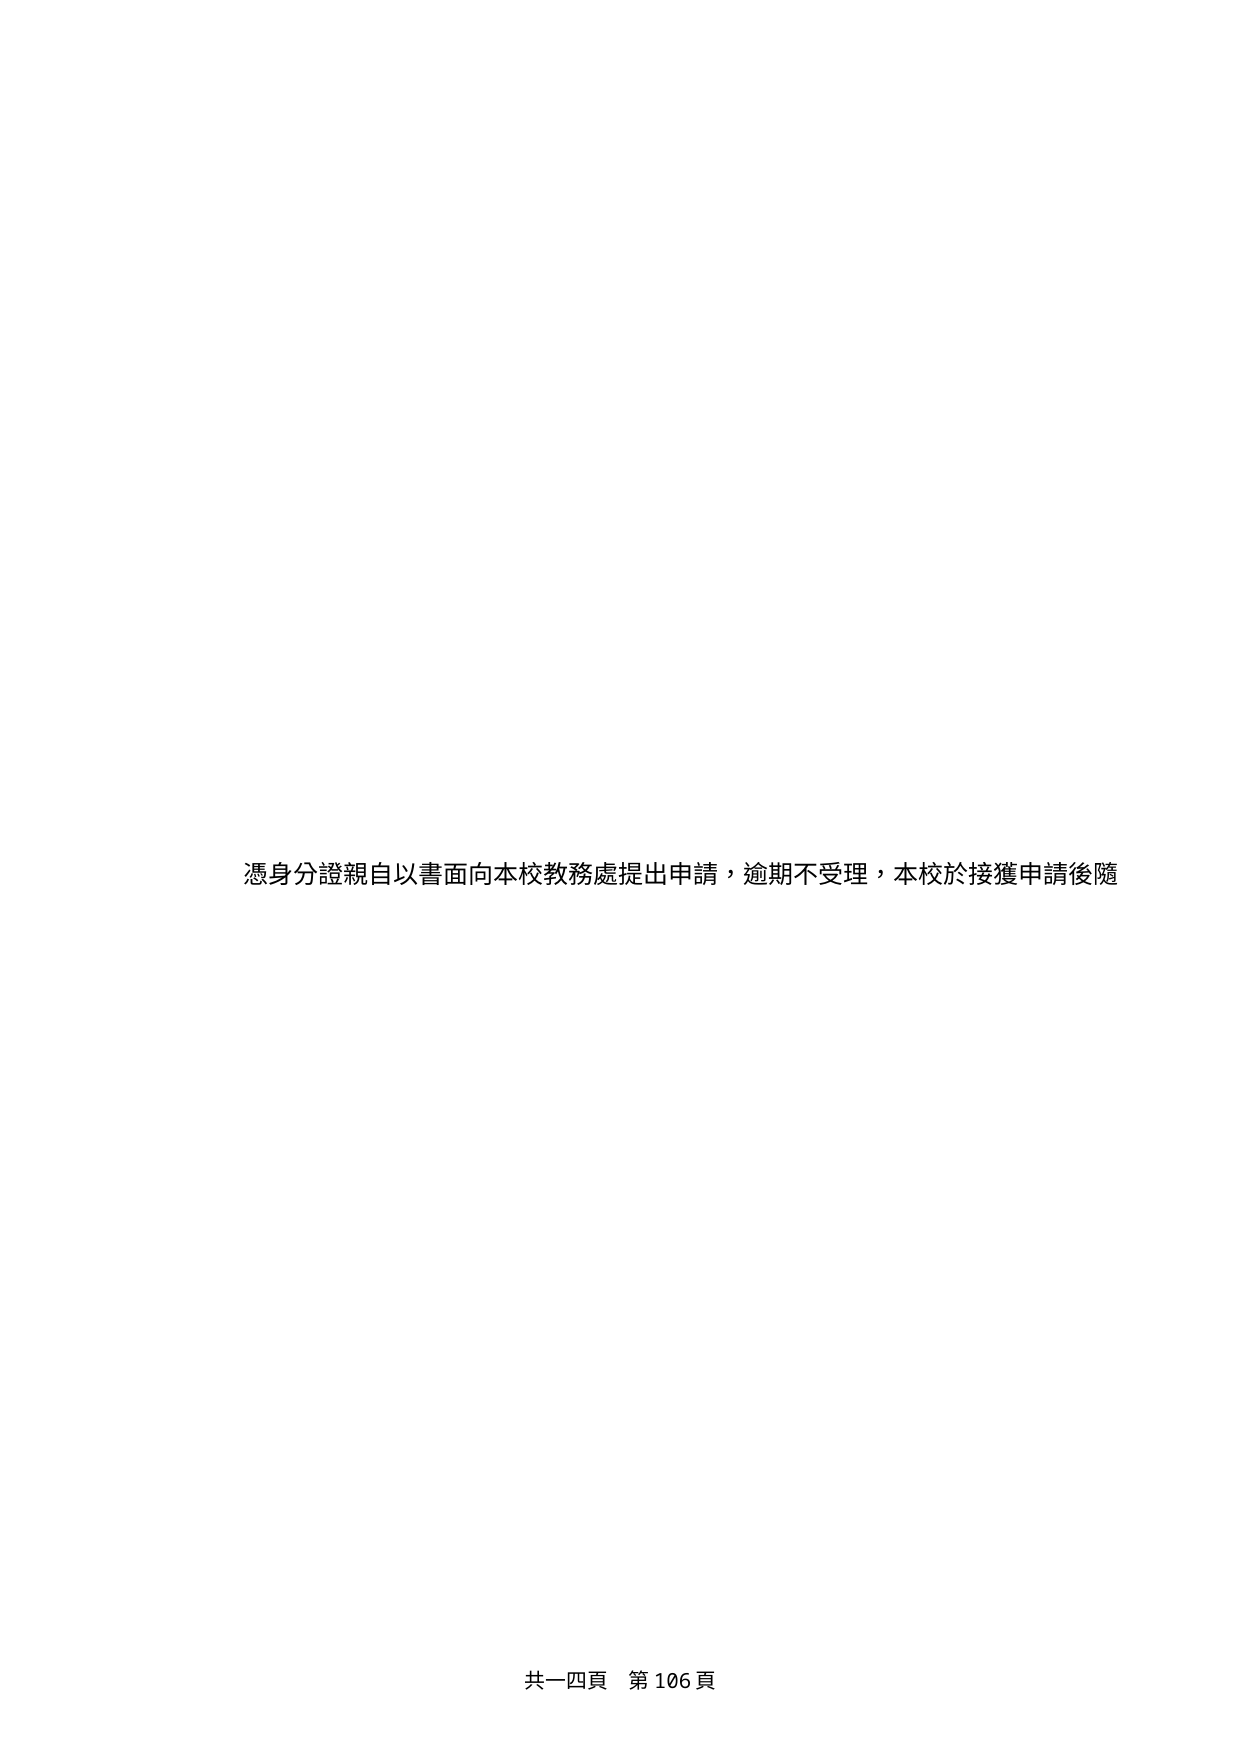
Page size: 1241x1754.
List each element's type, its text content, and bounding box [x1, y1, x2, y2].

text 憑身分證親自以書面向本校教務處提出申請，逾期不受理，本校於接獲申請後隨 [243, 831, 1122, 893]
